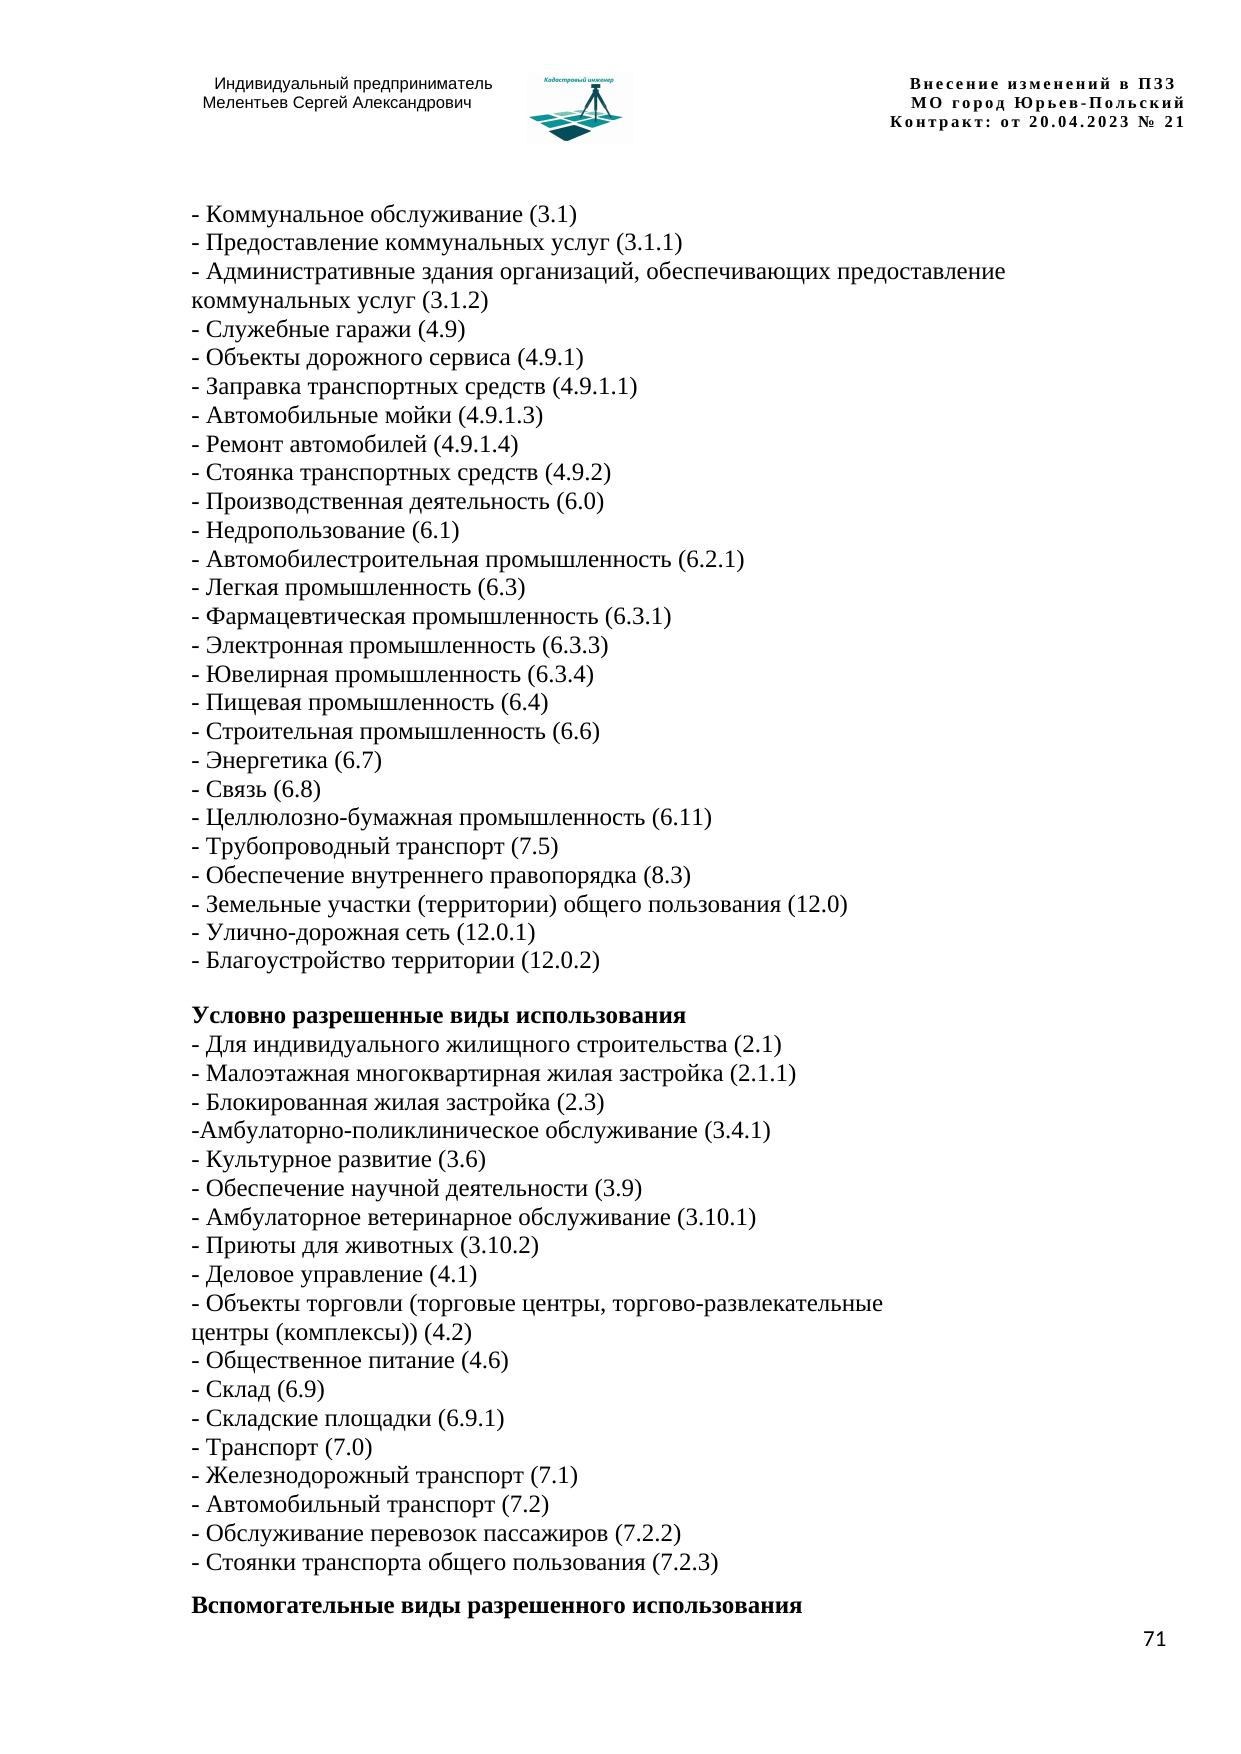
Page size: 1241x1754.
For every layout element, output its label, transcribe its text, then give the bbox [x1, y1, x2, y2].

text - Строительная промышленность (6.6) [191, 716, 1166, 745]
text Условно разрешенные виды использования [191, 1002, 1166, 1029]
text - Служебные гаражи (4.9) [191, 314, 1166, 342]
picture [527, 73, 634, 144]
text - Склад (6.9) [191, 1374, 1166, 1403]
text - Автомобильный транспорт (7.2) [191, 1489, 1166, 1518]
text - Административные здания организаций, обеспечивающих предоставление коммунальных услуг (3.1.2) [191, 256, 1166, 314]
text - Стоянки транспорта общего пользования (7.2.3) [191, 1547, 1166, 1576]
text - Культурное развитие (3.6) [191, 1144, 1166, 1173]
text - Деловое управление (4.1) [191, 1259, 1166, 1288]
text -Амбулаторно-поликлиническое обслуживание (3.4.1) [191, 1116, 1166, 1144]
text - Земельные участки (территории) общего пользования (12.0) [191, 889, 1166, 917]
text - Благоустройство территории (12.0.2) [191, 946, 1166, 974]
text - Приюты для животных (3.10.2) [191, 1231, 1166, 1259]
text - Обеспечение внутреннего правопорядка (8.3) [191, 860, 1166, 889]
text - Для индивидуального жилищного строительства (2.1) [191, 1029, 1166, 1058]
text - Автомобилестроительная промышленность (6.2.1) [191, 544, 1166, 572]
text - Заправка транспортных средств (4.9.1.1) [191, 371, 1166, 400]
text - Пищевая промышленность (6.4) [191, 687, 1166, 716]
text - Объекты торговли (торговые центры, торгово-развлекательные [191, 1288, 1166, 1317]
text - Электронная промышленность (6.3.3) [191, 630, 1166, 659]
text - Недропользование (6.1) [191, 515, 1166, 544]
text - Целлюлозно-бумажная промышленность (6.11) [191, 802, 1166, 831]
text - Складские площадки (6.9.1) [191, 1403, 1166, 1432]
text - Ювелирная промышленность (6.3.4) [191, 659, 1166, 687]
text - Ремонт автомобилей (4.9.1.4) [191, 429, 1166, 457]
text - Амбулаторное ветеринарное обслуживание (3.10.1) [191, 1202, 1166, 1231]
text - Трубопроводный транспорт (7.5) [191, 831, 1166, 860]
text - Стоянка транспортных средств (4.9.2) [191, 457, 1166, 486]
text - Предоставление коммунальных услуг (3.1.1) [191, 227, 1166, 256]
text - Энергетика (6.7) [191, 745, 1166, 774]
text - Коммунальное обслуживание (3.1) [191, 199, 1166, 227]
text - Фармацевтическая промышленность (6.3.1) [191, 601, 1166, 630]
text - Обслуживание перевозок пассажиров (7.2.2) [191, 1518, 1166, 1547]
text - Общественное питание (4.6) [191, 1346, 1166, 1374]
text - Производственная деятельность (6.0) [191, 486, 1166, 515]
text - Транспорт (7.0) [191, 1432, 1166, 1461]
text Вспомогательные виды разрешенного использования [191, 1590, 1166, 1619]
text - Малоэтажная многоквартирная жилая застройка (2.1.1) [191, 1058, 1166, 1087]
text - Железнодорожный транспорт (7.1) [191, 1461, 1166, 1489]
text - Связь (6.8) [191, 774, 1166, 802]
text - Легкая промышленность (6.3) [191, 572, 1166, 601]
text - Обеспечение научной деятельности (3.9) [191, 1173, 1166, 1202]
text - Объекты дорожного сервиса (4.9.1) [191, 342, 1166, 371]
text центры (комплексы)) (4.2) [191, 1317, 1166, 1346]
text - Автомобильные мойки (4.9.1.3) [191, 400, 1166, 429]
text - Блокированная жилая застройка (2.3) [191, 1087, 1166, 1116]
text - Улично-дорожная сеть (12.0.1) [191, 917, 1166, 946]
